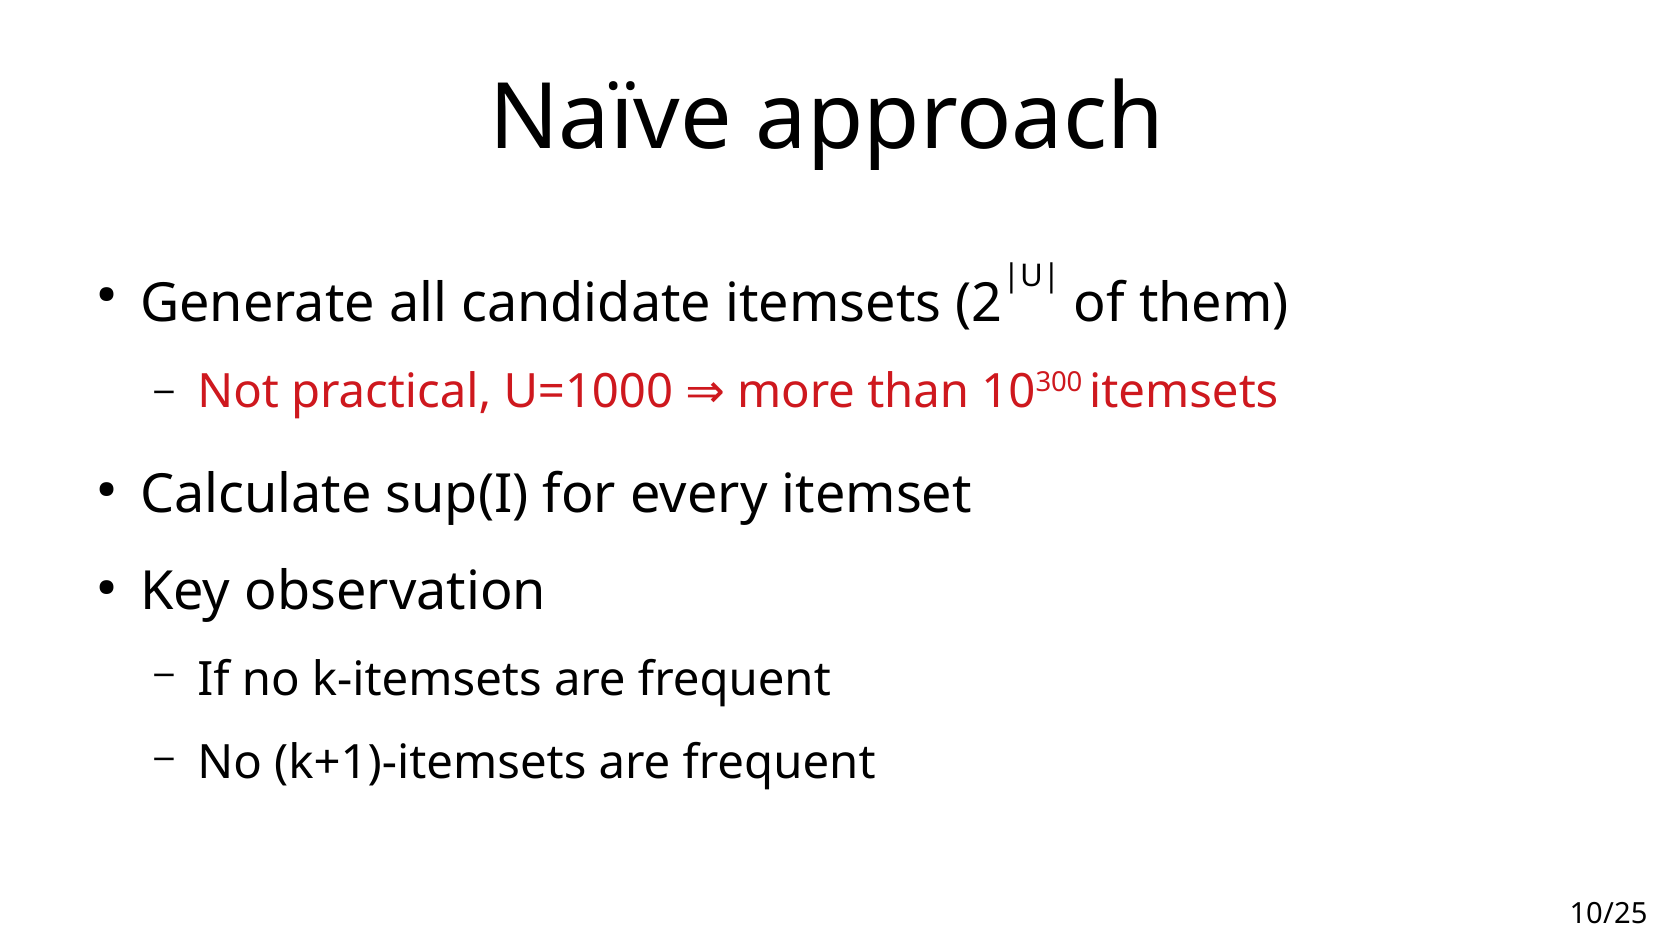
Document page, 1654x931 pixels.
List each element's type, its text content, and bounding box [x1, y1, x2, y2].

list Generate all candidate itemsets (2|U| of them) Not practical, U=1000 ⇒ more than 10300 itemsets Calculate sup(I) for every itemset Key observation If no k-itemsets are frequent No (k+1)-itemsets are frequent [82, 253, 1571, 793]
title Naïve approach [82, 1, 1571, 226]
